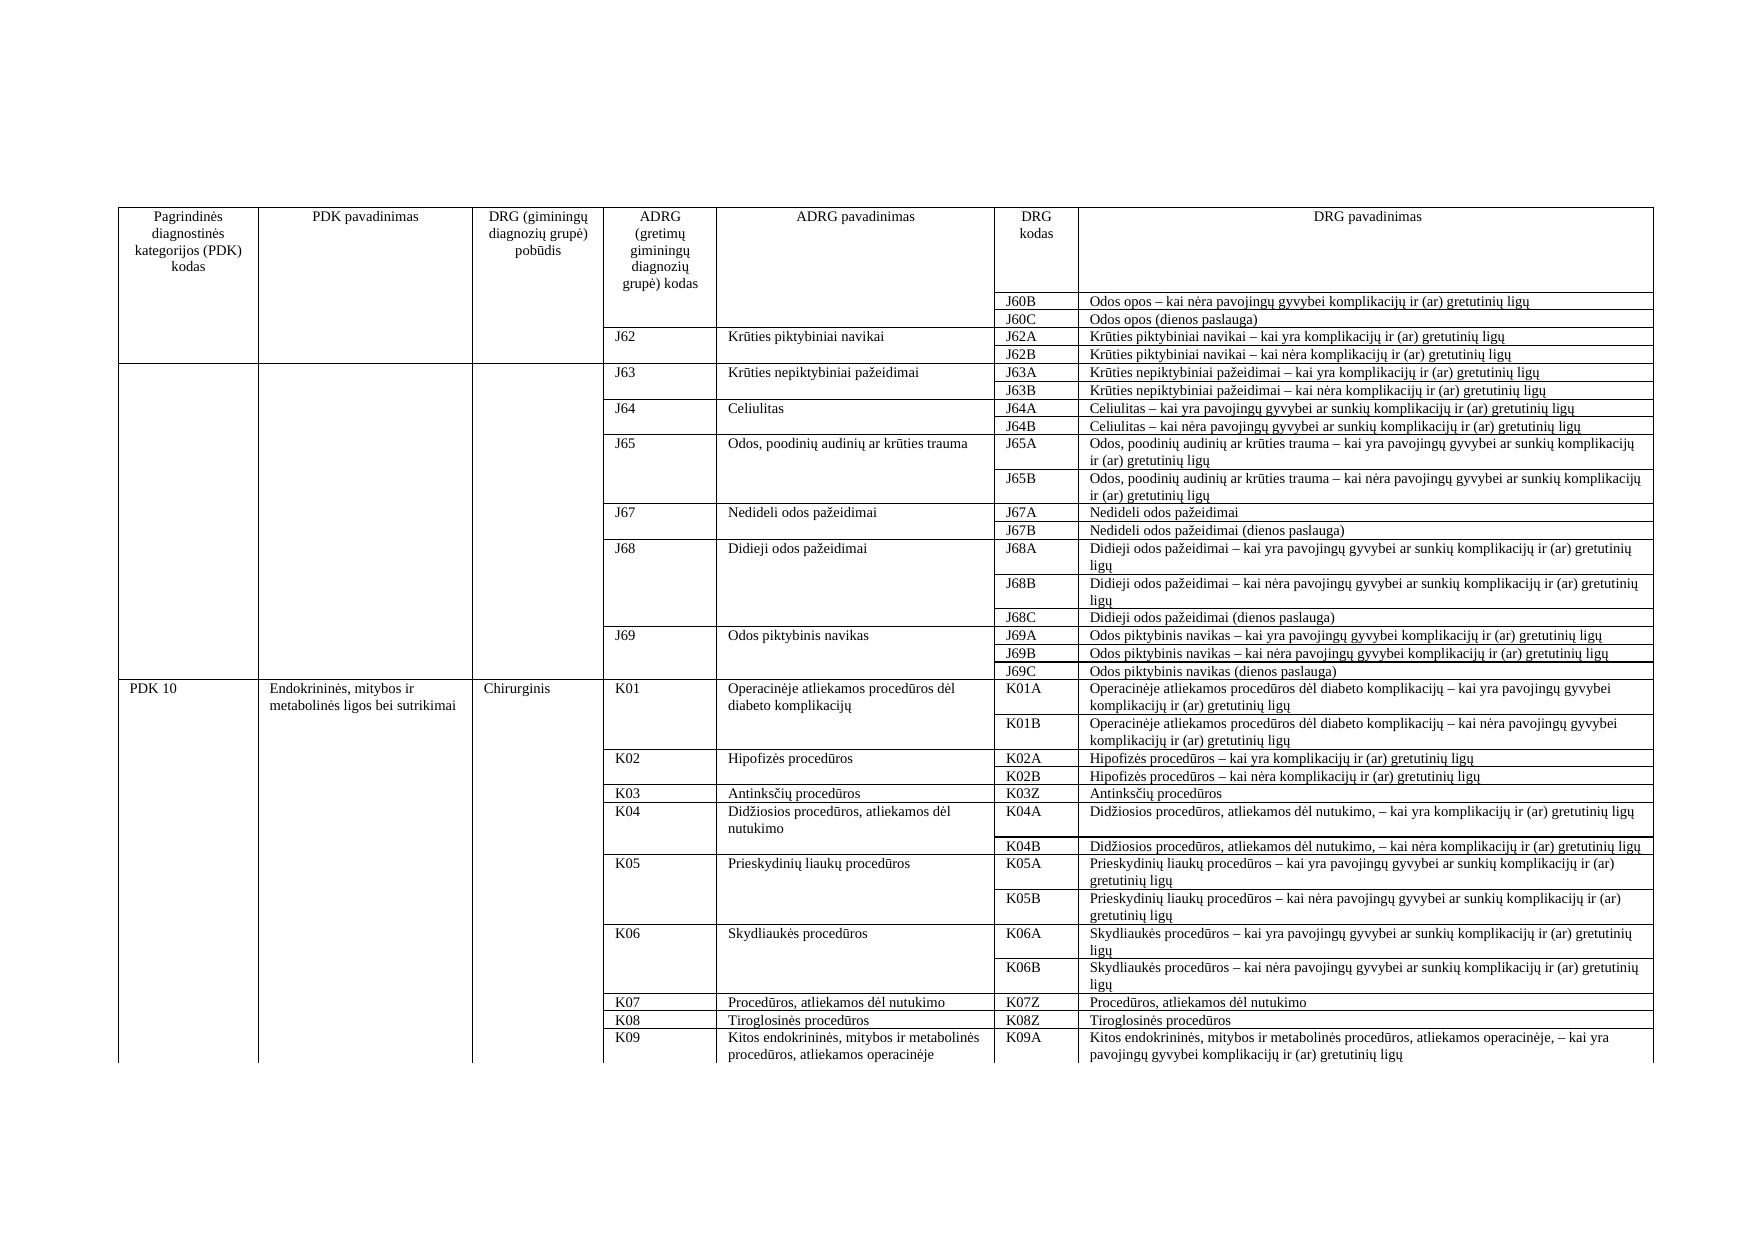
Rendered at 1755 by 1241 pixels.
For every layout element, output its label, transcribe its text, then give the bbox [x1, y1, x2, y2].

table_cell [119, 469, 258, 503]
table_cell Skydliaukės procedūros – kai nėra pavojingų gyvybei ar sunkių komplikacijų ir (ar) gretutinių ligų [1079, 959, 1653, 993]
table_cell [119, 924, 258, 958]
table_cell [604, 958, 716, 993]
table_cell [259, 381, 472, 398]
table_cell K02A [995, 750, 1078, 766]
table_cell Krūties nepiktybiniai pažeidimai [717, 364, 994, 381]
table_cell [604, 574, 716, 608]
table_cell [119, 574, 258, 608]
table_cell [119, 749, 258, 766]
table_cell [473, 574, 603, 608]
table_cell [604, 714, 716, 748]
table_cell K09A [995, 1029, 1078, 1063]
table_cell K02B [995, 767, 1078, 784]
table_cell Prieskydinių liaukų procedūros – kai nėra pavojingų gyvybei ar sunkių komplikacijų ir (ar) gretutinių ligų [1079, 890, 1653, 923]
table_cell Prieskydinių liaukų procedūros – kai yra pavojingų gyvybei ar sunkių komplikacijų ir (ar) gretutinių ligų [1079, 855, 1653, 889]
table_cell [473, 993, 603, 1010]
table_cell [259, 309, 472, 327]
table_cell [259, 661, 472, 679]
table_cell [604, 766, 716, 784]
table_cell [604, 416, 716, 434]
table_cell [473, 345, 603, 363]
table_cell [259, 399, 472, 416]
table_cell [119, 364, 258, 381]
table_cell [119, 399, 258, 416]
table_header DRG pavadinimas [1079, 208, 1653, 292]
table_cell K04A [995, 803, 1078, 836]
table_cell [473, 539, 603, 573]
table_cell [473, 854, 603, 889]
table_cell [604, 345, 716, 363]
table_cell K05 [604, 855, 716, 889]
table_cell Didieji odos pažeidimai – kai nėra pavojingų gyvybei ar sunkių komplikacijų ir (ar) gretutinių ligų [1079, 575, 1653, 608]
table_cell Odos, poodinių audinių ar krūties trauma – kai yra pavojingų gyvybei ar sunkių komplikacijų ir (ar) gretutinių ligų [1079, 435, 1653, 469]
table_cell [473, 327, 603, 345]
table_cell [119, 539, 258, 573]
table_header Pagrindinės diagnostinės kategorijos (PDK) kodas [119, 208, 258, 292]
table_cell Endokrininės, mitybos ir metabolinės ligos bei sutrikimai [259, 680, 472, 714]
table_cell [119, 416, 258, 434]
table_cell J65 [604, 435, 716, 469]
table_cell [259, 503, 472, 521]
table_cell [473, 749, 603, 766]
table_cell K05B [995, 890, 1078, 923]
table_cell [119, 327, 258, 345]
table_cell [119, 661, 258, 679]
table_cell K01A [995, 680, 1078, 714]
table_cell Odos piktybinis navikas – kai yra pavojingų gyvybei komplikacijų ir (ar) gretutinių ligų [1079, 627, 1653, 644]
table_cell [717, 958, 994, 993]
table_cell J60B [995, 293, 1078, 309]
table_cell K02 [604, 750, 716, 766]
table_cell [717, 309, 994, 327]
table_cell [717, 608, 994, 626]
table_cell [604, 521, 716, 539]
table_cell Krūties piktybiniai navikai – kai nėra komplikacijų ir (ar) gretutinių ligų [1079, 346, 1653, 363]
table_cell Didieji odos pažeidimai [717, 540, 994, 573]
table_cell Odos opos – kai nėra pavojingų gyvybei komplikacijų ir (ar) gretutinių ligų [1079, 293, 1653, 309]
table_cell J69B [995, 645, 1078, 661]
table_cell K01 [604, 680, 716, 714]
table_cell [119, 784, 258, 802]
table_cell K04 [604, 803, 716, 836]
table_cell [259, 924, 472, 958]
table_cell K01B [995, 715, 1078, 748]
table_cell Chirurginis [473, 680, 603, 714]
table_cell K04B [995, 838, 1078, 854]
table_header ADRG pavadinimas [717, 208, 994, 292]
table_cell [119, 626, 258, 644]
table_cell [119, 836, 258, 854]
table_cell Procedūros, atliekamos dėl nutukimo [1079, 994, 1653, 1010]
table_cell [259, 434, 472, 469]
table_cell Skydliaukės procedūros – kai yra pavojingų gyvybei ar sunkių komplikacijų ir (ar) gretutinių ligų [1079, 925, 1653, 958]
table_cell [259, 327, 472, 345]
table_cell [473, 644, 603, 661]
table_header DRG kodas [995, 208, 1078, 292]
table_cell Celiulitas [717, 400, 994, 416]
table_cell [259, 802, 472, 836]
table_cell [604, 608, 716, 626]
table_cell [119, 521, 258, 539]
table_cell Operacinėje atliekamos procedūros dėl diabeto komplikacijų – kai nėra pavojingų gyvybei komplikacijų ir (ar) gretutinių ligų [1079, 715, 1653, 748]
table_cell J63B [995, 382, 1078, 398]
table_cell [473, 1028, 603, 1063]
table_cell [119, 345, 258, 363]
table_cell Prieskydinių liaukų procedūros [717, 855, 994, 889]
table_cell [259, 574, 472, 608]
table_cell [259, 993, 472, 1010]
table_cell Tiroglosinės procedūros [717, 1011, 994, 1028]
table_cell Odos, poodinių audinių ar krūties trauma – kai nėra pavojingų gyvybei ar sunkių komplikacijų ir (ar) gretutinių ligų [1079, 470, 1653, 503]
table_cell [119, 1028, 258, 1063]
table_cell [473, 836, 603, 854]
table_cell J65B [995, 470, 1078, 503]
table_cell [717, 661, 994, 679]
table_cell [473, 626, 603, 644]
table_cell J64B [995, 417, 1078, 434]
table_cell [717, 292, 994, 309]
table_cell [259, 766, 472, 784]
table_cell J67 [604, 504, 716, 521]
table_cell J62A [995, 328, 1078, 345]
table_cell Krūties piktybiniai navikai [717, 328, 994, 345]
table_cell [119, 309, 258, 327]
table_cell Skydliaukės procedūros [717, 925, 994, 958]
table_cell [259, 1028, 472, 1063]
table_cell [119, 644, 258, 661]
table_cell [119, 802, 258, 836]
table_cell Odos, poodinių audinių ar krūties trauma [717, 435, 994, 469]
table_cell J69A [995, 627, 1078, 644]
table_cell K07 [604, 994, 716, 1010]
table_cell [473, 416, 603, 434]
table_cell Odos opos (dienos paslauga) [1079, 310, 1653, 327]
table_cell [473, 503, 603, 521]
table_cell [473, 924, 603, 958]
table_cell Didžiosios procedūros, atliekamos dėl nutukimo, – kai yra komplikacijų ir (ar) gretutinių ligų [1079, 803, 1653, 836]
table_cell [119, 958, 258, 993]
table_cell J69C [995, 663, 1078, 679]
table_cell J65A [995, 435, 1078, 469]
table_cell [259, 469, 472, 503]
table_cell [717, 469, 994, 503]
table_cell Krūties nepiktybiniai pažeidimai – kai yra komplikacijų ir (ar) gretutinių ligų [1079, 364, 1653, 381]
table_header PDK pavadinimas [259, 208, 472, 292]
table_header ADRG (gretimų giminingų diagnozių grupė) kodas [604, 208, 716, 292]
table_cell [259, 644, 472, 661]
table_cell Antinksčių procedūros [717, 785, 994, 802]
table_cell J63 [604, 364, 716, 381]
table_header DRG (giminingų diagnozių grupė) pobūdis [473, 208, 603, 292]
table_cell K09 [604, 1029, 716, 1063]
table_cell [119, 434, 258, 469]
table_cell [717, 574, 994, 608]
table_cell Celiulitas – kai yra pavojingų gyvybei ar sunkių komplikacijų ir (ar) gretutinių ligų [1079, 400, 1653, 416]
table_cell [119, 608, 258, 626]
table_cell J64 [604, 400, 716, 416]
table_cell [717, 416, 994, 434]
table_cell [259, 854, 472, 889]
table_cell Nedideli odos pažeidimai [717, 504, 994, 521]
table_cell J68C [995, 609, 1078, 626]
table_cell Odos piktybinis navikas (dienos paslauga) [1079, 663, 1653, 679]
table_cell [604, 292, 716, 309]
table_cell Krūties nepiktybiniai pažeidimai – kai nėra komplikacijų ir (ar) gretutinių ligų [1079, 382, 1653, 398]
table_cell Procedūros, atliekamos dėl nutukimo [717, 994, 994, 1010]
table_cell K07Z [995, 994, 1078, 1010]
table_cell [473, 889, 603, 923]
table_cell [119, 292, 258, 309]
table_cell PDK 10 [119, 680, 258, 714]
table_cell [604, 661, 716, 679]
table_cell [717, 644, 994, 661]
table_cell Hipofizės procedūros [717, 750, 994, 766]
table_cell K08 [604, 1011, 716, 1028]
table_cell Didieji odos pažeidimai (dienos paslauga) [1079, 609, 1653, 626]
table_cell K06 [604, 925, 716, 958]
table_cell Celiulitas – kai nėra pavojingų gyvybei ar sunkių komplikacijų ir (ar) gretutinių ligų [1079, 417, 1653, 434]
table_cell Kitos endokrininės, mitybos ir metabolinės procedūros, atliekamos operacinėje [717, 1029, 994, 1063]
table_cell [259, 416, 472, 434]
table_cell J68B [995, 575, 1078, 608]
table_cell K03Z [995, 785, 1078, 802]
table_cell Didžiosios procedūros, atliekamos dėl nutukimo [717, 803, 994, 836]
table_cell [717, 836, 994, 854]
table_cell [604, 836, 716, 854]
table_cell [259, 749, 472, 766]
table_cell [259, 626, 472, 644]
table_cell [473, 309, 603, 327]
table_cell [604, 309, 716, 327]
table_cell [473, 364, 603, 381]
table_cell J64A [995, 400, 1078, 416]
table_cell [717, 381, 994, 398]
table_cell K08Z [995, 1011, 1078, 1028]
table_cell [473, 381, 603, 398]
table_cell [473, 399, 603, 416]
table_cell [604, 889, 716, 923]
table_cell Antinksčių procedūros [1079, 785, 1653, 802]
table_cell [259, 521, 472, 539]
table_cell Nedideli odos pažeidimai [1079, 504, 1653, 521]
table_cell K06B [995, 959, 1078, 993]
table_cell Krūties piktybiniai navikai – kai yra komplikacijų ir (ar) gretutinių ligų [1079, 328, 1653, 345]
table_cell [473, 958, 603, 993]
table_cell Kitos endokrininės, mitybos ir metabolinės procedūros, atliekamos operacinėje, – kai yra pavojingų gyvybei komplikacijų ir (ar) gretutinių ligų [1079, 1029, 1653, 1063]
table_cell Odos piktybinis navikas – kai nėra pavojingų gyvybei komplikacijų ir (ar) gretutinių ligų [1079, 645, 1653, 661]
table_cell [119, 766, 258, 784]
table_cell [473, 784, 603, 802]
table_cell Odos piktybinis navikas [717, 627, 994, 644]
table_cell Nedideli odos pažeidimai (dienos paslauga) [1079, 522, 1653, 539]
table_cell K06A [995, 925, 1078, 958]
table_cell [259, 345, 472, 363]
table_cell [259, 364, 472, 381]
table_cell [119, 714, 258, 748]
table_cell [473, 802, 603, 836]
table_cell [473, 434, 603, 469]
table_cell [473, 1010, 603, 1028]
table_cell [119, 854, 258, 889]
table_cell [259, 539, 472, 573]
table_cell [604, 381, 716, 398]
table_cell J63A [995, 364, 1078, 381]
table_cell [259, 1010, 472, 1028]
table_cell [259, 608, 472, 626]
table_cell [473, 608, 603, 626]
table_cell [717, 521, 994, 539]
table_cell [119, 889, 258, 923]
table_cell Hipofizės procedūros – kai nėra komplikacijų ir (ar) gretutinių ligų [1079, 767, 1653, 784]
table_cell Hipofizės procedūros – kai yra komplikacijų ir (ar) gretutinių ligų [1079, 750, 1653, 766]
table_cell [717, 766, 994, 784]
table_cell [473, 766, 603, 784]
table_cell [604, 644, 716, 661]
table_cell [119, 993, 258, 1010]
table_cell [717, 714, 994, 748]
table_cell [259, 958, 472, 993]
table_cell [473, 714, 603, 748]
table_cell Didieji odos pažeidimai – kai yra pavojingų gyvybei ar sunkių komplikacijų ir (ar) gretutinių ligų [1079, 540, 1653, 573]
table_cell J67B [995, 522, 1078, 539]
table_cell [259, 714, 472, 748]
table_cell J62B [995, 346, 1078, 363]
table_cell [473, 661, 603, 679]
table_cell Operacinėje atliekamos procedūros dėl diabeto komplikacijų – kai yra pavojingų gyvybei komplikacijų ir (ar) gretutinių ligų [1079, 680, 1653, 714]
table_cell Didžiosios procedūros, atliekamos dėl nutukimo, – kai nėra komplikacijų ir (ar) gretutinių ligų [1079, 838, 1653, 854]
table_cell [259, 292, 472, 309]
table_cell [259, 784, 472, 802]
table_cell K05A [995, 855, 1078, 889]
table_cell J69 [604, 627, 716, 644]
table_cell [259, 836, 472, 854]
table_cell [119, 1010, 258, 1028]
table_cell [119, 381, 258, 398]
table_cell [473, 469, 603, 503]
table_cell [119, 503, 258, 521]
table_cell [604, 469, 716, 503]
table_cell J62 [604, 328, 716, 345]
table_cell [717, 889, 994, 923]
table_cell [717, 345, 994, 363]
table_cell Tiroglosinės procedūros [1079, 1011, 1653, 1028]
table_cell J68 [604, 540, 716, 573]
table_cell Operacinėje atliekamos procedūros dėl diabeto komplikacijų [717, 680, 994, 714]
table_cell [259, 889, 472, 923]
table_cell J67A [995, 504, 1078, 521]
table_cell [473, 521, 603, 539]
table_cell [473, 292, 603, 309]
table_cell K03 [604, 785, 716, 802]
table_cell J60C [995, 310, 1078, 327]
table_cell J68A [995, 540, 1078, 573]
